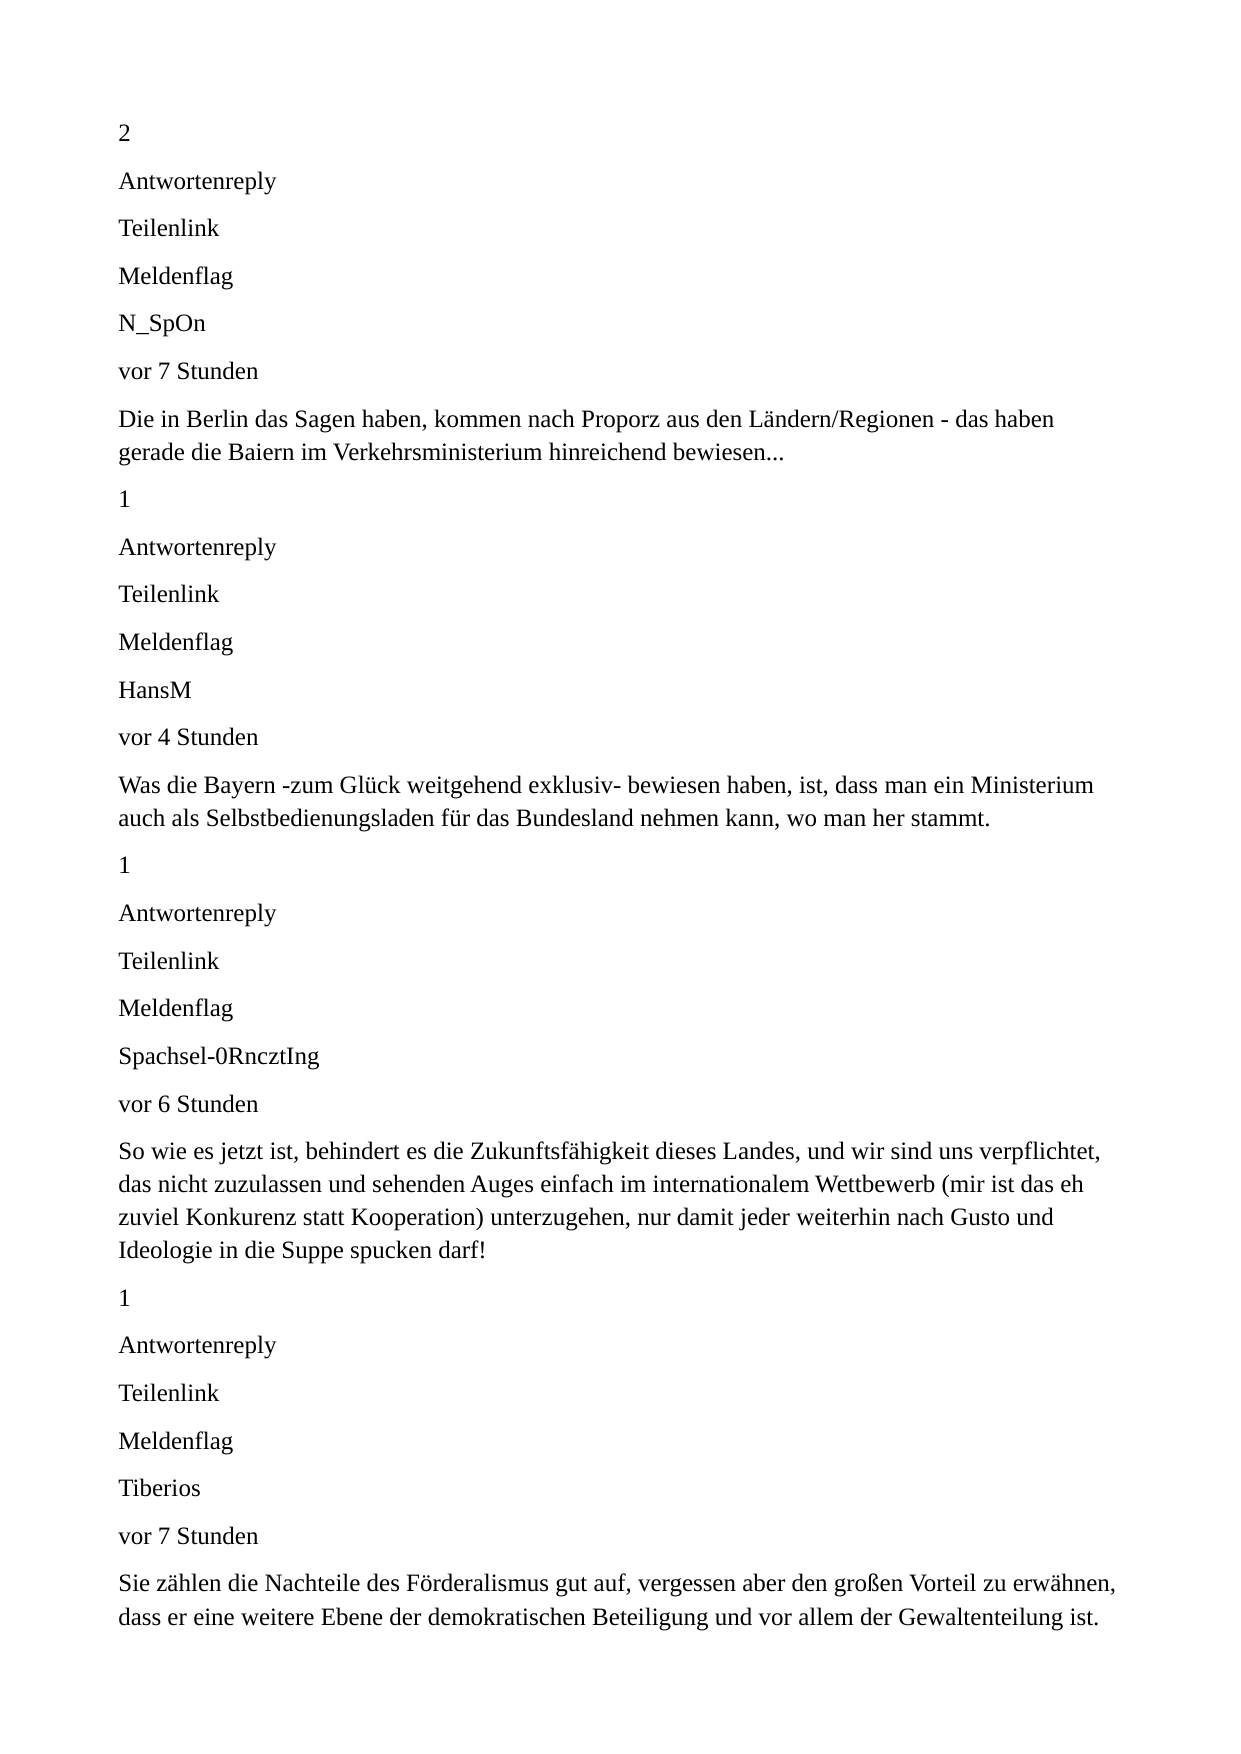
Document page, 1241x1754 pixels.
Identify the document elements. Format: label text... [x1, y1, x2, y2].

text Die in Berlin das Sagen haben, kommen nach Proporz aus den Ländern/Regionen - das haben gerade die Baiern im Verkehrsministerium hinreichend bewiesen... [118, 404, 1122, 466]
text vor 6 Stunden [118, 1089, 1122, 1117]
text vor 7 Stunden [118, 1521, 1122, 1550]
text N_SpOn [118, 308, 1122, 337]
text Antwortenreply [118, 532, 1122, 561]
text Meldenflag [118, 627, 1122, 656]
text 2 [118, 118, 1122, 147]
text Sie zählen die Nachteile des Förderalismus gut auf, vergessen aber den großen Vorteil zu erwähnen, dass er eine weitere Ebene der demokratischen Beteiligung und vor allem der Gewaltenteilung ist. [118, 1568, 1122, 1630]
text Meldenflag [118, 1426, 1122, 1454]
text 1 [118, 484, 1122, 513]
text So wie es jetzt ist, behindert es die Zukunftsfähigkeit dieses Landes, und wir sind uns verpflichtet, das nicht zuzulassen und sehenden Auges einfach im internationalem Wettbewerb (mir ist das eh zuviel Konkurenz statt Kooperation) unterzugehen, nur damit jeder weiterhin nach Gusto und Ideologie in die Suppe spucken darf! [118, 1136, 1122, 1264]
text 1 [118, 1283, 1122, 1312]
text Meldenflag [118, 261, 1122, 290]
text Teilenlink [118, 579, 1122, 608]
text Teilenlink [118, 213, 1122, 242]
text Antwortenreply [118, 166, 1122, 194]
text Was die Bayern -zum Glück weitgehend exklusiv- bewiesen haben, ist, dass man ein Ministerium auch als Selbstbedienungsladen für das Bundesland nehmen kann, wo man her stammt. [118, 770, 1122, 832]
text Antwortenreply [118, 1331, 1122, 1359]
text Meldenflag [118, 993, 1122, 1022]
text Teilenlink [118, 1378, 1122, 1407]
text Teilenlink [118, 946, 1122, 974]
text vor 4 Stunden [118, 722, 1122, 751]
text vor 7 Stunden [118, 356, 1122, 385]
text Antwortenreply [118, 898, 1122, 927]
text Spachsel-0RncztIng [118, 1041, 1122, 1070]
text 1 [118, 851, 1122, 879]
text Tiberios [118, 1473, 1122, 1502]
text HansM [118, 675, 1122, 703]
